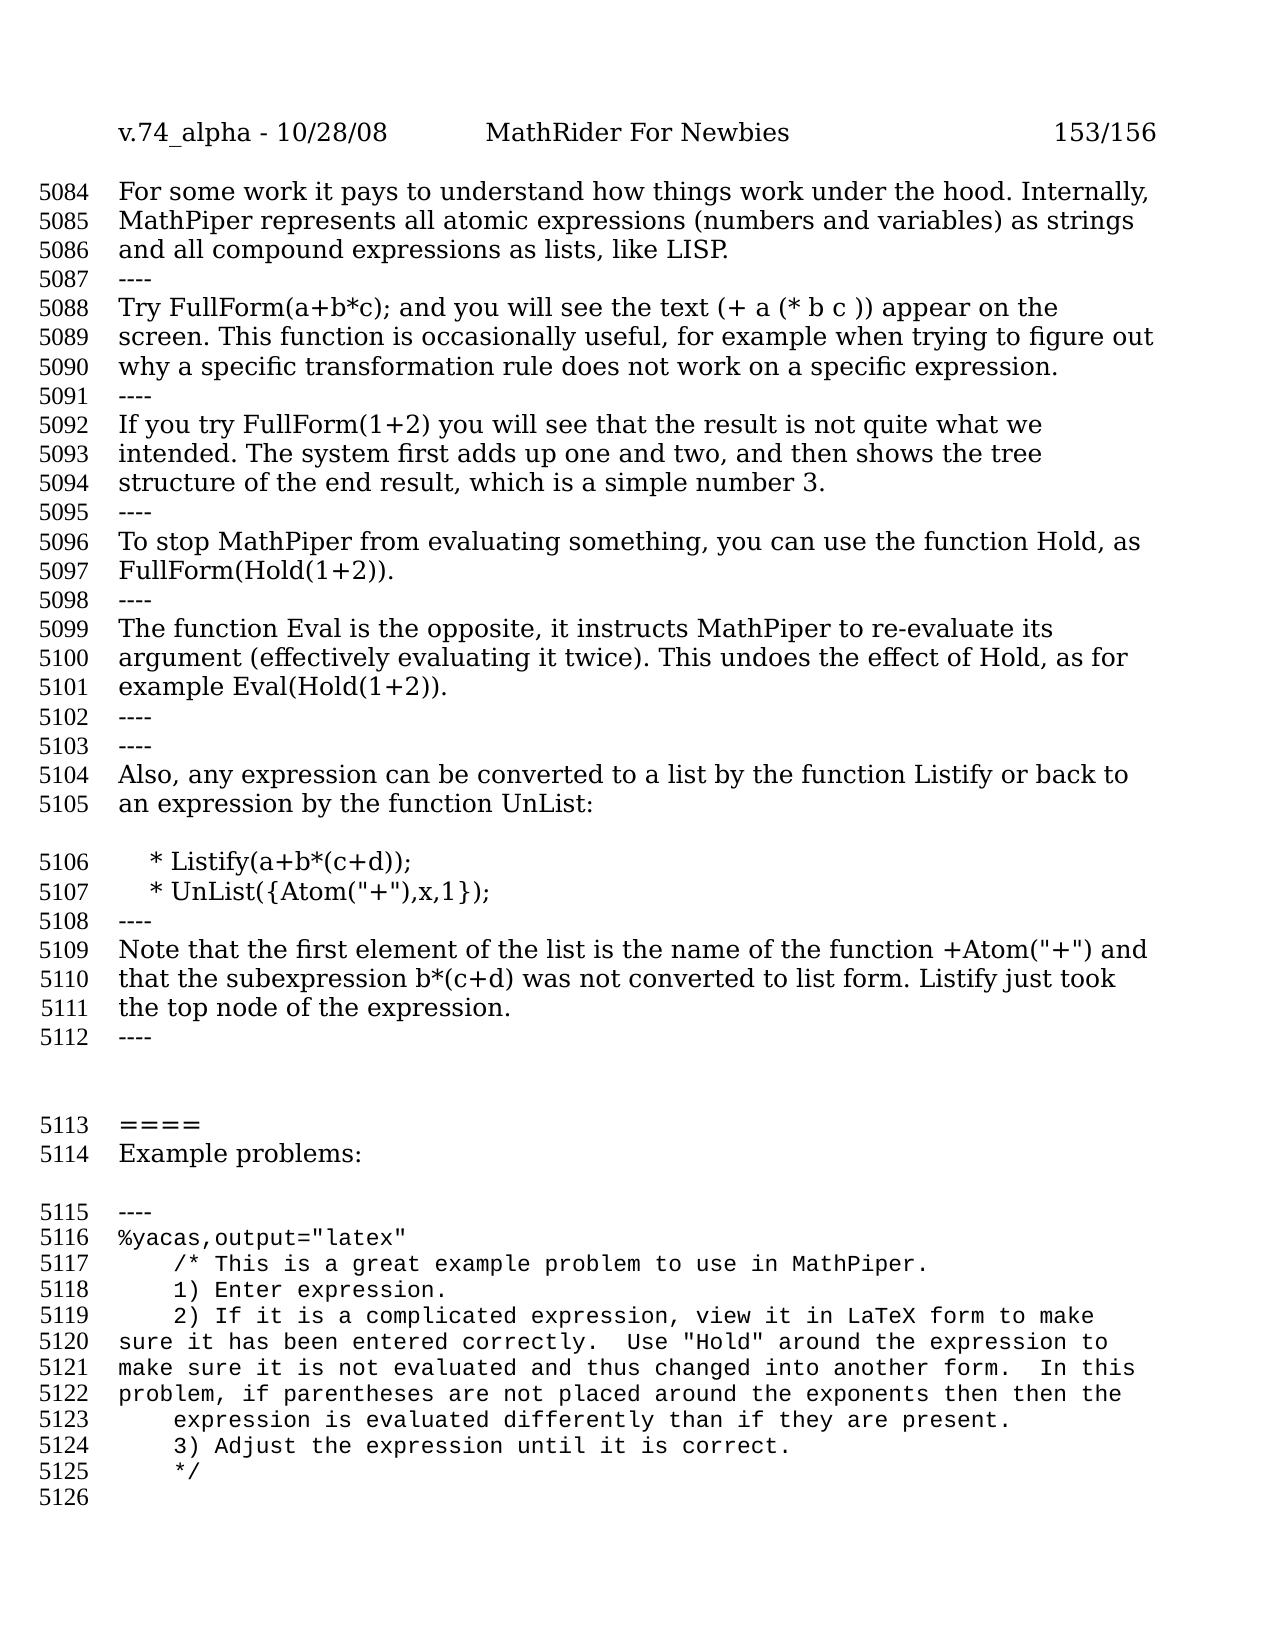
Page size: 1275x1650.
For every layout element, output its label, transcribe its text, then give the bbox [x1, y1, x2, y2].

text Also, any expression can be converted to a list by the function Listify or back to an expression by the function UnList: [118, 760, 1157, 818]
text ---- [118, 381, 1157, 410]
text The function Eval is the opposite, it instructs MathPiper to re-evaluate its argument (effectively evaluating it twice). This undoes the effect of Hold, as for example Eval(Hold(1+2)). [118, 614, 1157, 702]
text */ [118, 1460, 1157, 1486]
text ---- [118, 702, 1157, 731]
text For some work it pays to understand how things work under the hood. Internally, MathPiper represents all atomic expressions (numbers and variables) as strings and all compound expressions as lists, like LISP. [118, 177, 1157, 264]
text * Listify(a+b*(c+d)); [118, 848, 1157, 877]
text ---- [118, 1023, 1157, 1052]
text ---- [118, 264, 1157, 293]
text 3) Adjust the expression until it is correct. [118, 1434, 1157, 1460]
text * UnList({Atom("+"),x,1}); [118, 877, 1157, 906]
text To stop MathPiper from evaluating something, you can use the function Hold, as FullForm(Hold(1+2)). [118, 527, 1157, 585]
text ---- [118, 585, 1157, 614]
text ---- [118, 906, 1157, 935]
text ---- [118, 498, 1157, 527]
text If you try FullForm(1+2) you will see that the result is not quite what we intended. The system first adds up one and two, and then shows the tree structure of the end result, which is a simple number 3. [118, 410, 1157, 498]
text /* This is a great example problem to use in MathPiper. [118, 1253, 1157, 1279]
text ---- [118, 1198, 1157, 1227]
text 1) Enter expression. [118, 1279, 1157, 1304]
text Note that the first element of the list is the name of the function +Atom("+") and that the subexpression b*(c+d) was not converted to list form. Listify just took the top node of the expression. [118, 935, 1157, 1023]
text expression is evaluated differently than if they are present. [118, 1408, 1157, 1434]
text ---- [118, 731, 1157, 760]
text ==== [118, 1110, 1157, 1139]
text Example problems: [118, 1139, 1157, 1168]
text 2) If it is a complicated expression, view it in LaTeX form to make sure it has been entered correctly. Use "Hold" around the expression to make sure it is not evaluated and thus changed into another form. In this problem, if parentheses are not placed around the exponents then then the [118, 1304, 1157, 1408]
text Try FullForm(a+b*c); and you will see the text (+ a (* b c )) appear on the screen. This function is occasionally useful, for example when trying to figure out why a specific transformation rule does not work on a specific expression. [118, 293, 1157, 381]
text %yacas,output="latex" [118, 1227, 1157, 1253]
